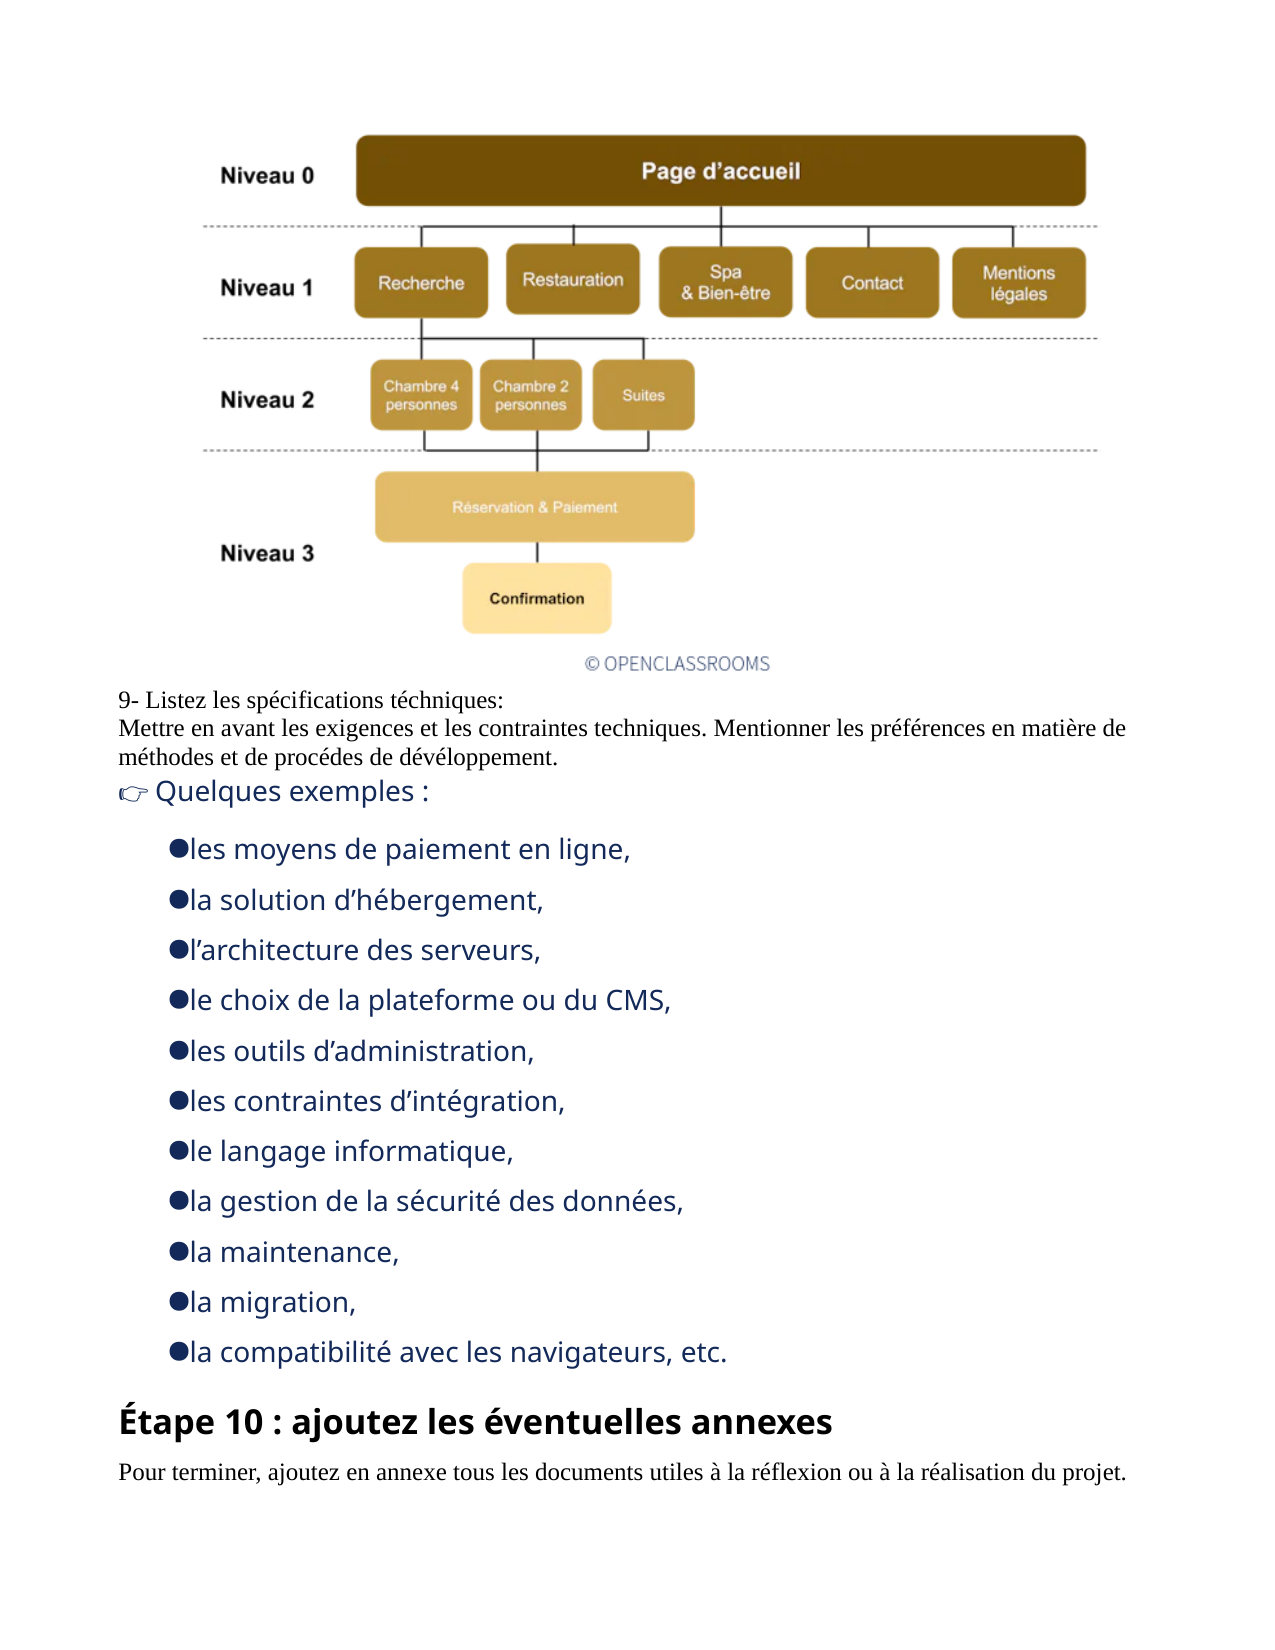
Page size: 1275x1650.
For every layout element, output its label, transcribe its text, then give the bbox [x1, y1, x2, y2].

list les moyens de paiement en ligne, [118, 829, 1157, 868]
list la migration, [118, 1282, 1157, 1321]
text Pour terminer, ajoutez en annexe tous les documents utiles à la réflexion ou à la réalisation du projet. [118, 1457, 1157, 1486]
text 👉 Quelques exemples : [118, 771, 1157, 809]
text 9- Listez les spécifications téchniques: [118, 685, 1157, 713]
list la compatibilité avec les navigateurs, etc. [118, 1333, 1157, 1371]
list la solution d’hébergement, [118, 880, 1157, 918]
list la gestion de la sécurité des données, [118, 1182, 1157, 1220]
list le choix de la plateforme ou du CMS, [118, 981, 1157, 1019]
picture [118, 118, 1157, 685]
list les contraintes d’intégration, [118, 1081, 1157, 1119]
list le langage informatique, [118, 1131, 1157, 1170]
subtitle Étape 10 : ajoutez les éventuelles annexes [118, 1398, 1157, 1444]
list la maintenance, [118, 1232, 1157, 1270]
list l’architecture des serveurs, [118, 930, 1157, 968]
text Mettre en avant les exigences et les contraintes techniques. Mentionner les préférences en matière de méthodes et de procédes de dévéloppement. [118, 713, 1157, 771]
list les outils d’administration, [118, 1031, 1157, 1069]
